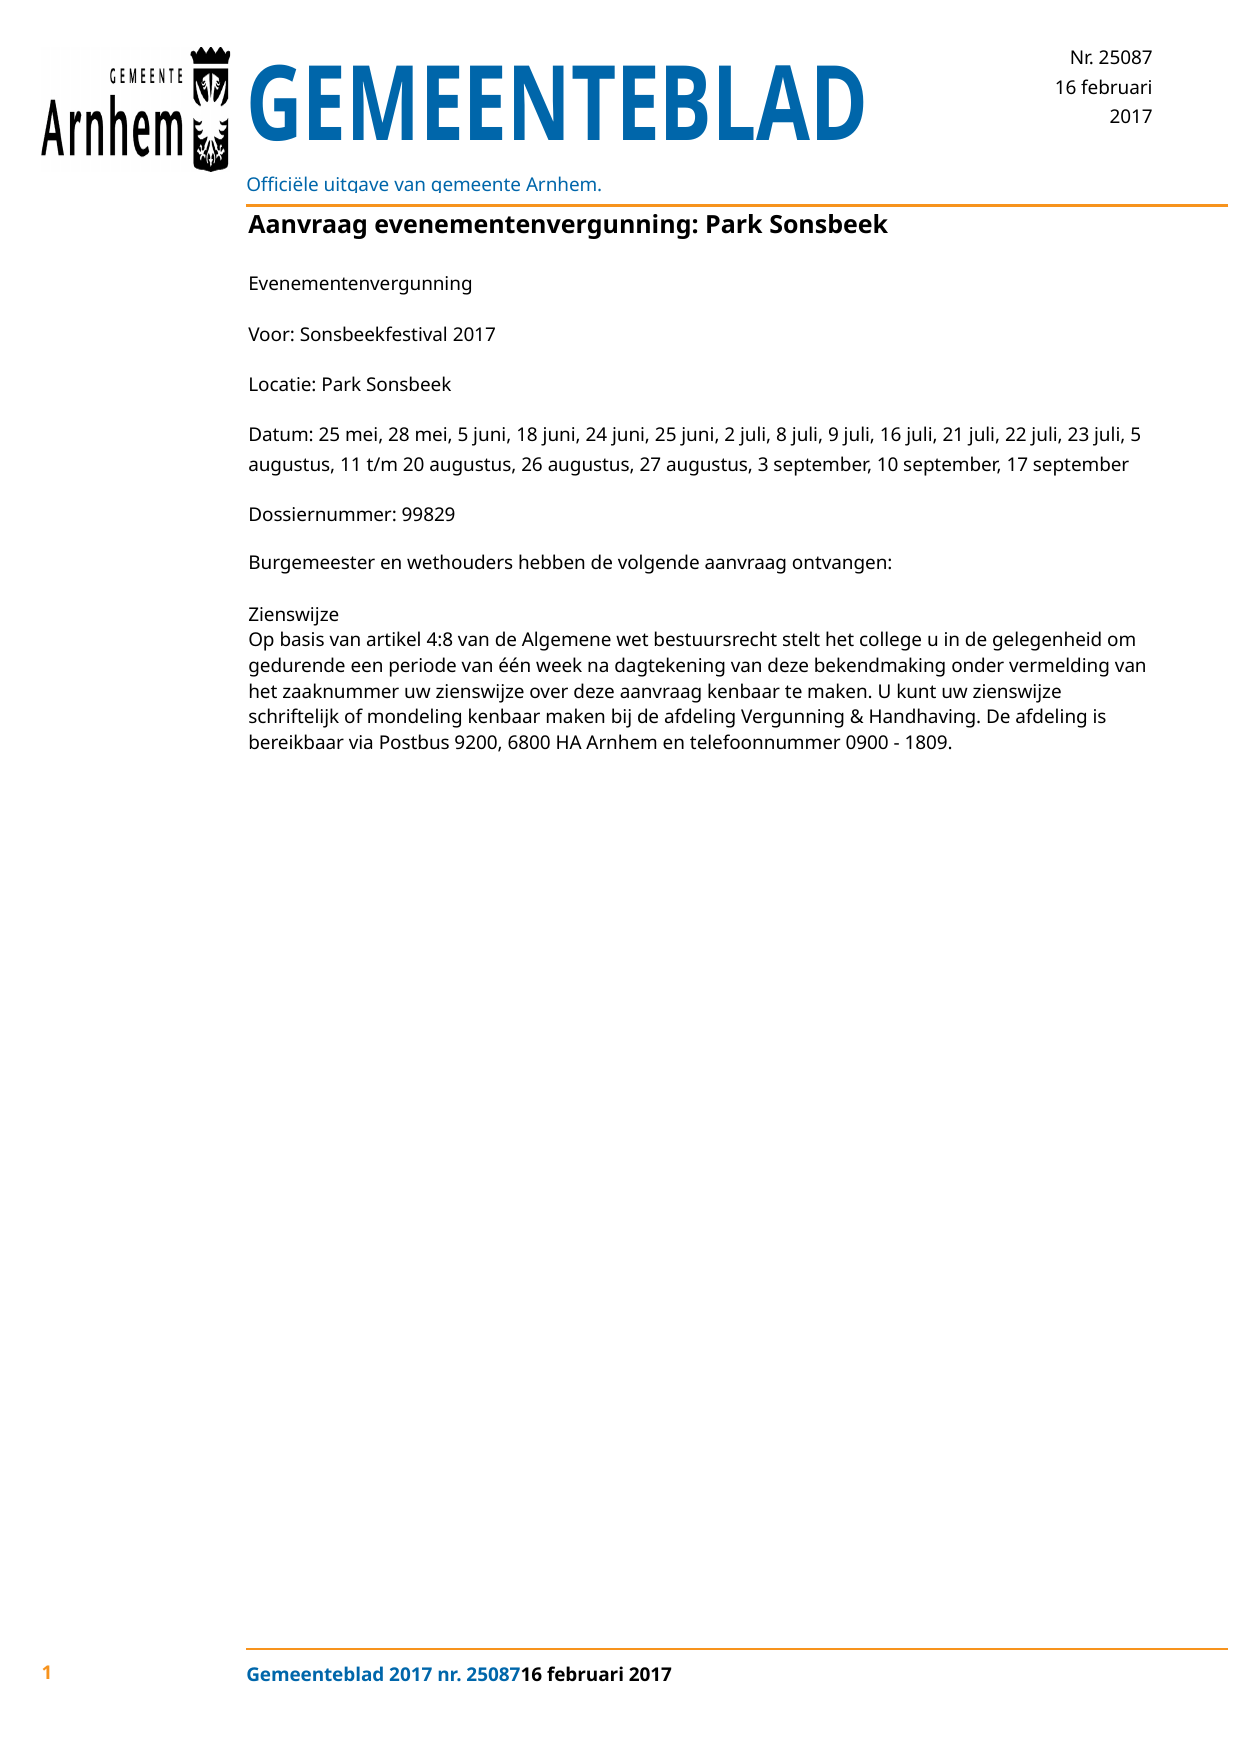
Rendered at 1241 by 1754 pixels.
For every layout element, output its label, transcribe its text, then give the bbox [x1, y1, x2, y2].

text Aanvraag evenementenvergunning: Park Sonsbeek [248, 207, 1152, 241]
text Voor: Sonsbeekfestival 2017 [248, 321, 1152, 346]
picture [41, 47, 231, 172]
text Datum: 25 mei, 28 mei, 5 juni, 18 juni, 24 juni, 25 juni, 2 juli, 8 juli, 9 juli, 16 juli, 21 juli, 22 juli, 23 juli, 5 augustus, 11 t/m 20 augustus, 26 augustus, 27 augustus, 3 september, 10 september, 17 september [248, 422, 1152, 477]
text Dossiernummer: 99829 [248, 502, 1152, 527]
text Evenementenvergunning [248, 270, 1152, 296]
text Zienswijze [248, 601, 1152, 627]
text Locatie: Park Sonsbeek [248, 371, 1152, 397]
text Burgemeester en wethouders hebben de volgende aanvraag ontvangen: [248, 549, 1152, 575]
text Op basis van artikel 4:8 van de Algemene wet bestuursrecht stelt het college u in de gelegenheid om gedurende een periode van één week na dagtekening van deze bekendmaking onder vermelding van het zaaknummer uw zienswijze over deze aanvraag kenbaar te maken. U kunt uw zienswijze schriftelijk of mondeling kenbaar maken bij de afdeling Vergunning & Handhaving. De afdeling is bereikbaar via Postbus 9200, 6800 HA Arnhem en telefoonnummer 0900 - 1809. [248, 627, 1152, 755]
